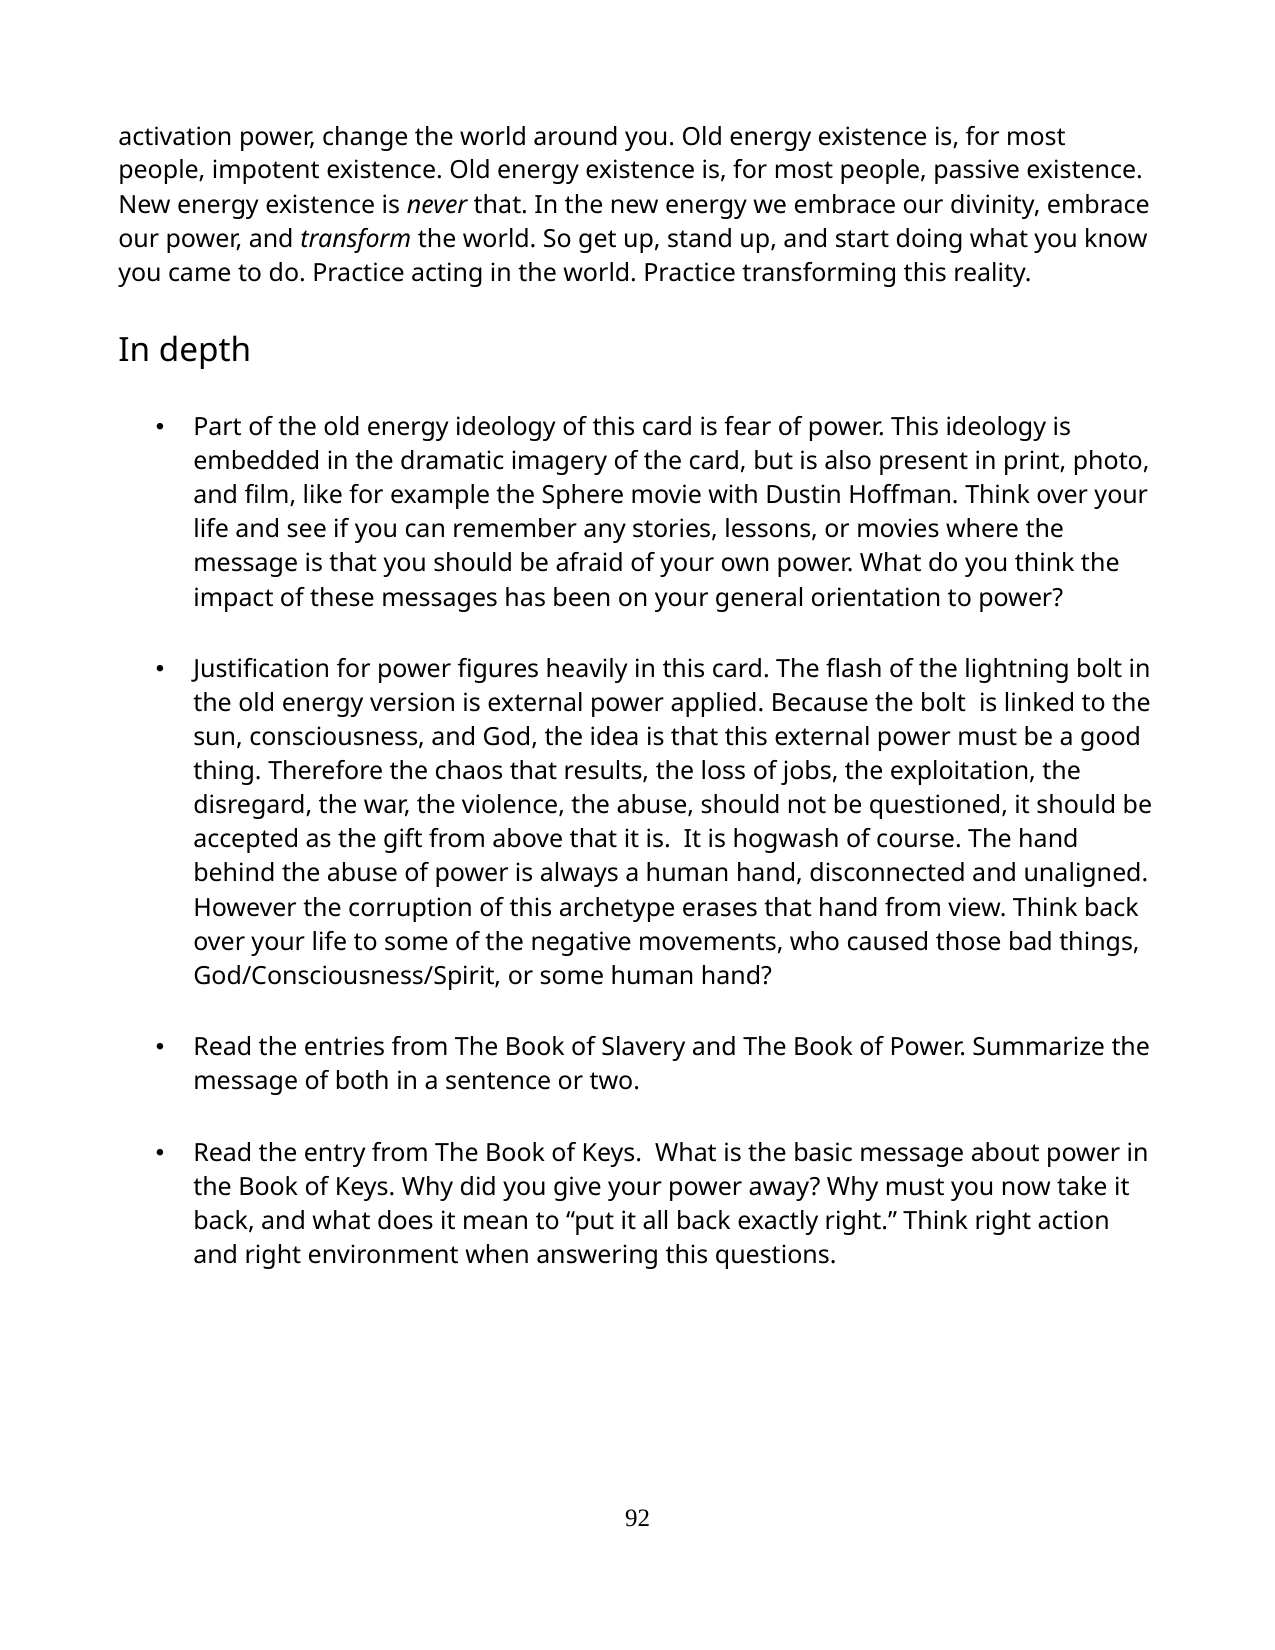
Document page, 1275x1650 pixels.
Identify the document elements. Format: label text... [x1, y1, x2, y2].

list Read the entries from The Book of Slavery and The Book of Power. Summarize the message of both in a sentence or two. [156, 1029, 1157, 1097]
list Justification for power figures heavily in this card. The flash of the lightning bolt in the old energy version is external power applied. Because the bolt is linked to the sun, consciousness, and God, the idea is that this external power must be a good thing. Therefore the chaos that results, the loss of jobs, the exploitation, the disregard, the war, the violence, the abuse, should not be questioned, it should be accepted as the gift from above that it is. It is hogwash of course. The hand behind the abuse of power is always a human hand, disconnected and unaligned. However the corruption of this archetype erases that hand from view. Think back over your life to some of the negative movements, who caused those bad things, God/Consciousness/Spirit, or some human hand? [156, 651, 1157, 991]
subtitle In depth [118, 326, 1157, 371]
text activation power, change the world around you. Old energy existence is, for most people, impotent existence. Old energy existence is, for most people, passive existence. New energy existence is never that. In the new energy we embrace our divinity, embrace our power, and transform the world. So get up, stand up, and start doing what you know you came to do. Practice acting in the world. Practice transforming this reality. [118, 118, 1157, 288]
list Read the entry from The Book of Keys. What is the basic message about power in the Book of Keys. Why did you give your power away? Why must you now take it back, and what does it mean to “put it all back exactly right.” Think right action and right environment when answering this questions. [156, 1134, 1157, 1271]
list Part of the old energy ideology of this card is fear of power. This ideology is embedded in the dramatic imagery of the card, but is also present in print, photo, and film, like for example the Sphere movie with Dustin Hoffman. Think over your life and see if you can remember any stories, lessons, or movies where the message is that you should be afraid of your own power. What do you think the impact of these messages has been on your general orientation to power? [156, 409, 1157, 613]
